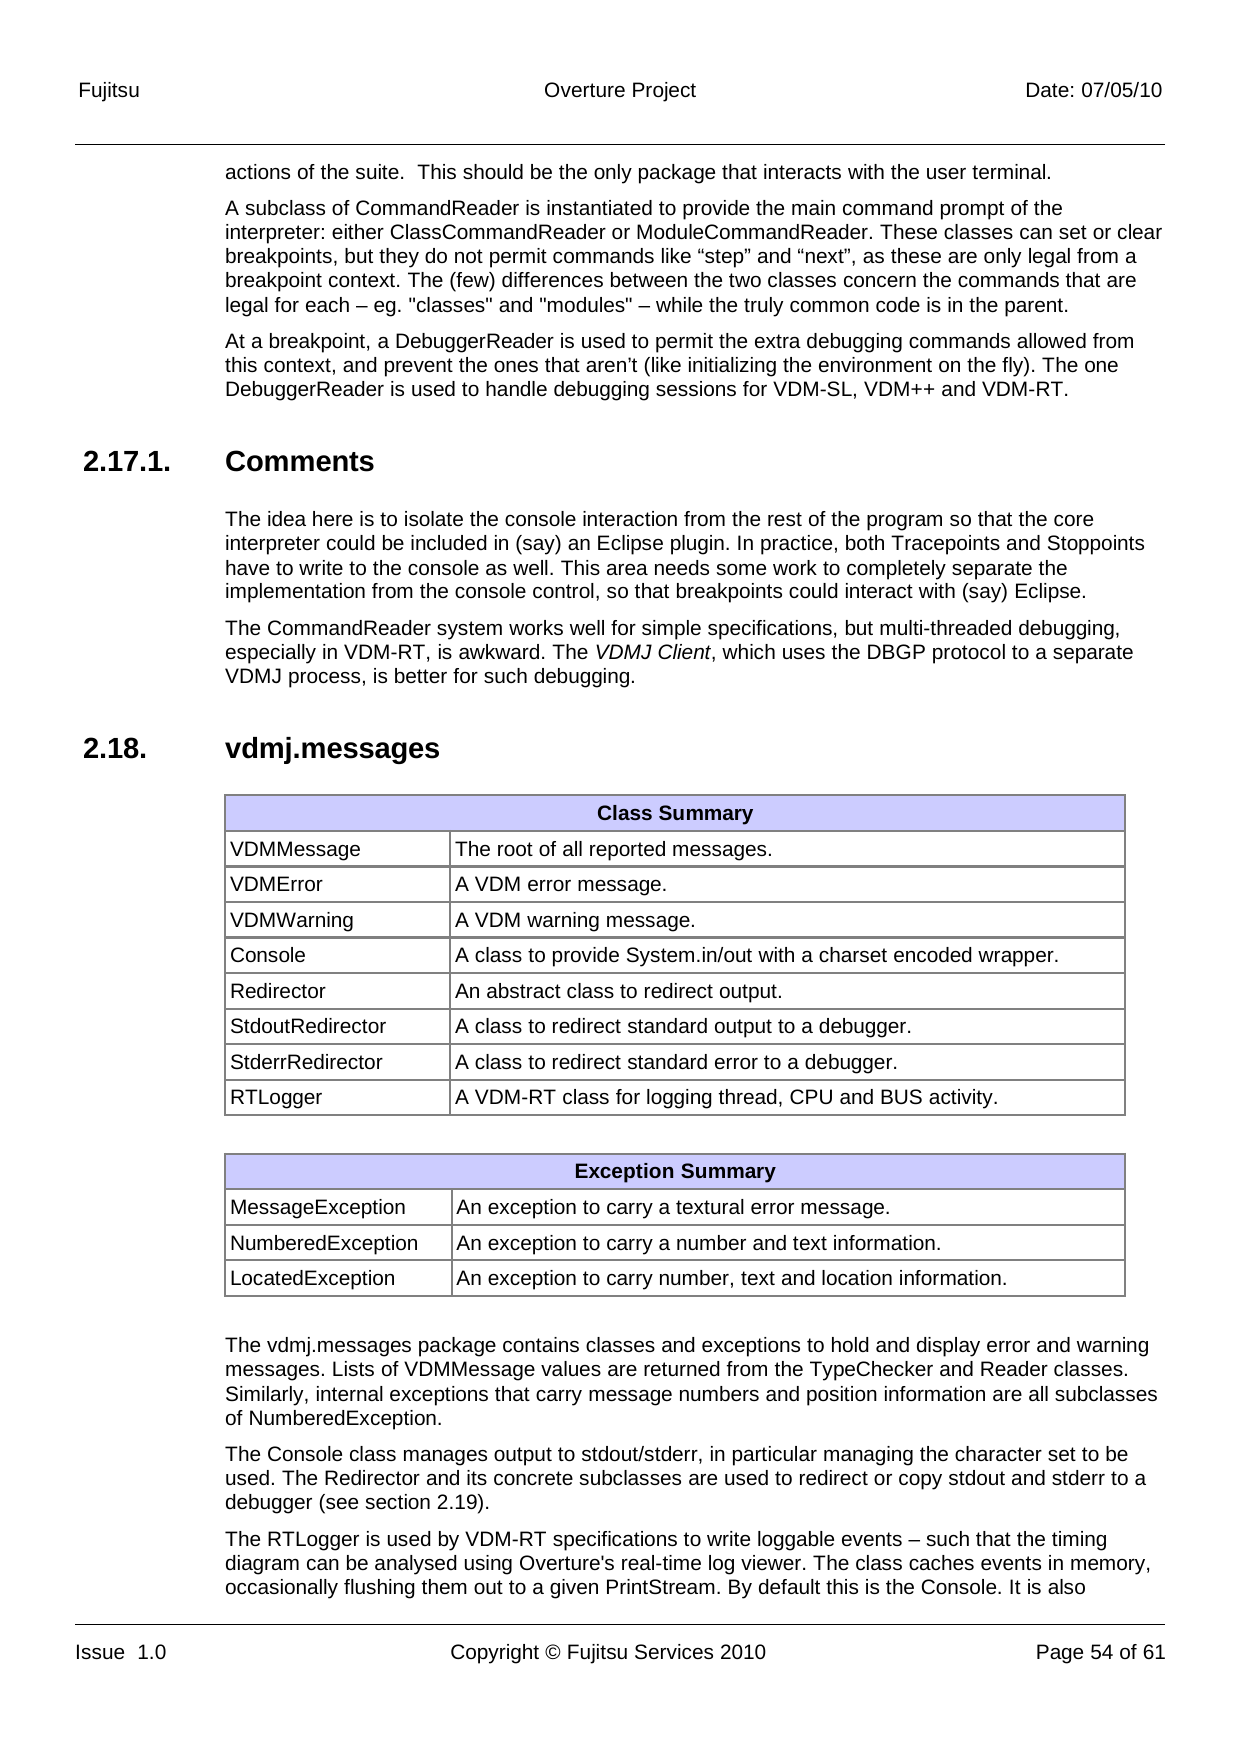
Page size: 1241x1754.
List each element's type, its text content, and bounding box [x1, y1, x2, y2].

table_cell LocatedException [226, 1261, 451, 1295]
table_header Class Summary [226, 796, 1124, 830]
text The RTLogger is used by VDM-RT specifications to write loggable events – such that the timing diagram can be analysed using Overture's real-time log viewer. The class caches events in memory, occasionally flushing them out to a given PrintStream. By default this is the Console. It is also [225, 1527, 1165, 1599]
table_cell An exception to carry number, text and location information. [453, 1261, 1124, 1295]
table_cell A VDM warning message. [451, 903, 1124, 936]
table_cell A class to redirect standard output to a debugger. [451, 1010, 1124, 1043]
table_cell An exception to carry a number and text information. [453, 1226, 1124, 1259]
table_cell An abstract class to redirect output. [451, 974, 1124, 1007]
subtitle vdmj.messages [75, 731, 1165, 764]
text The idea here is to isolate the console interaction from the rest of the program so that the core interpreter could be included in (say) an Eclipse plugin. In practice, both Tracepoints and Stoppoints have to write to the console as well. This area needs some work to completely separate the implementation from the console control, so that breakpoints could interact with (say) Eclipse. [225, 507, 1165, 603]
text The vdmj.messages package contains classes and exceptions to hold and display error and warning messages. Lists of VDMMessage values are returned from the TypeChecker and Reader classes. Similarly, internal exceptions that carry message numbers and position information are all subclasses of NumberedException. [225, 1333, 1165, 1429]
table_cell RTLogger [226, 1081, 449, 1114]
table_cell VDMMessage [226, 832, 449, 865]
table_cell A VDM-RT class for logging thread, CPU and BUS activity. [451, 1081, 1124, 1114]
text The Console class manages output to stdout/stderr, in particular managing the character set to be used. The Redirector and its concrete subclasses are used to redirect or copy stdout and stderr to a debugger (see section 2.19). [225, 1442, 1165, 1514]
table_cell The root of all reported messages. [451, 832, 1124, 865]
table_cell MessageException [226, 1190, 451, 1224]
text At a breakpoint, a DebuggerReader is used to permit the extra debugging commands allowed from this context, and prevent the ones that aren’t (like initializing the environment on the fly). The one DebuggerReader is used to handle debugging sessions for VDM-SL, VDM++ and VDM-RT. [225, 329, 1165, 401]
table_cell A VDM error message. [451, 868, 1124, 901]
table_cell StdoutRedirector [226, 1010, 449, 1043]
table_header Exception Summary [226, 1155, 1124, 1188]
table_cell A class to redirect standard error to a debugger. [451, 1045, 1124, 1078]
table_cell A class to provide System.in/out with a charset encoded wrapper. [451, 939, 1124, 972]
subtitle Comments [75, 444, 1165, 477]
table_cell Redirector [226, 974, 449, 1007]
table_cell VDMError [226, 868, 449, 901]
text The CommandReader system works well for simple specifications, but multi-threaded debugging, especially in VDM-RT, is awkward. The VDMJ Client, which uses the DBGP protocol to a separate VDMJ process, is better for such debugging. [225, 616, 1165, 688]
table_cell StderrRedirector [226, 1045, 449, 1078]
table_cell NumberedException [226, 1226, 451, 1259]
table_cell VDMWarning [226, 903, 449, 936]
table_cell An exception to carry a textural error message. [453, 1190, 1124, 1224]
text A subclass of CommandReader is instantiated to provide the main command prompt of the interpreter: either ClassCommandReader or ModuleCommandReader. These classes can set or clear breakpoints, but they do not permit commands like “step” and “next”, as these are only legal from a breakpoint context. The (few) differences between the two classes concern the commands that are legal for each – eg. "classes" and "modules" – while the truly common code is in the parent. [225, 196, 1165, 317]
table_cell Console [226, 939, 449, 972]
text actions of the suite. This should be the only package that interacts with the user terminal. [225, 160, 1165, 184]
